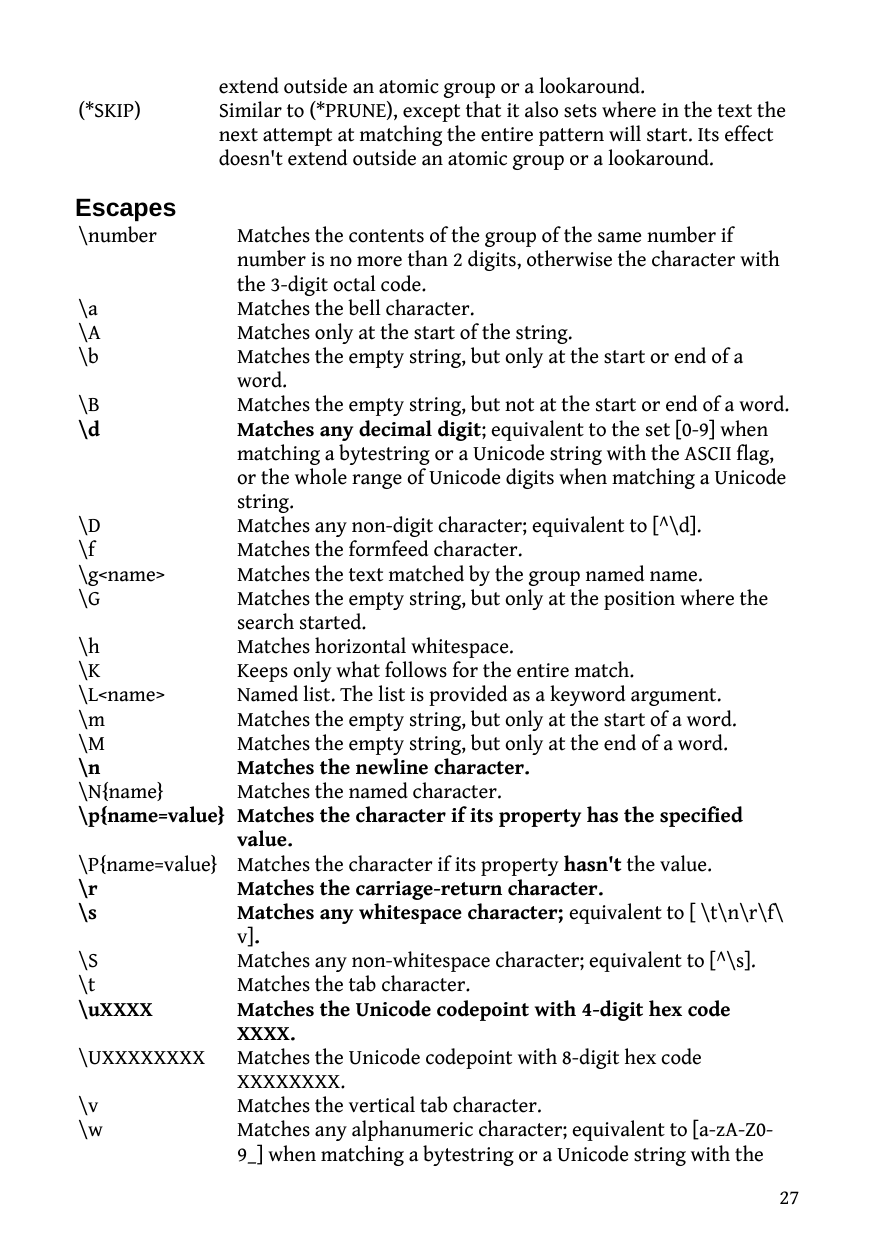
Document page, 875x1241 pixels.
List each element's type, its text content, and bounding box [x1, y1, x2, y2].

table_cell Matches any non-whitespace character; equivalent to [^\s]. [234, 950, 796, 974]
table_cell \a [75, 297, 234, 321]
table_cell \g<name> [75, 563, 234, 587]
table_cell Matches horizontal whitespace. [234, 635, 796, 659]
table_cell Keeps only what follows for the entire match. [234, 660, 796, 684]
table_cell \f [75, 539, 234, 563]
table_cell Matches only at the start of the string. [234, 321, 796, 345]
table_cell Matches the empty string, but not at the start or end of a word. [234, 394, 796, 418]
table_cell \B [75, 394, 234, 418]
table_cell \r [75, 877, 234, 901]
table_cell \uXXXX [75, 998, 234, 1046]
table_cell Matches the Unicode codepoint with 8-digit hex code XXXXXXXX. [234, 1046, 796, 1094]
table_cell \h [75, 635, 234, 659]
table_cell \b [75, 345, 234, 394]
table_cell Matches the named character. [234, 780, 796, 804]
table_cell Matches the empty string, but only at the start or end of a word. [234, 345, 796, 394]
table_cell \P{name=value} [75, 853, 234, 877]
table_cell Matches the Unicode codepoint with 4-digit hex code XXXX. [234, 998, 796, 1046]
table_cell Matches the vertical tab character. [234, 1095, 796, 1119]
table_cell \m [75, 708, 234, 732]
table_cell \K [75, 660, 234, 684]
table_cell \A [75, 321, 234, 345]
table_cell \G [75, 587, 234, 635]
table_cell \UXXXXXXXX [75, 1046, 234, 1094]
table_cell [75, 75, 216, 99]
table_cell \v [75, 1095, 234, 1119]
table_cell Matches the newline character. [234, 756, 796, 780]
table_cell \L<name> [75, 684, 234, 708]
table_cell \N{name} [75, 780, 234, 804]
table_cell Matches the character if its property has the specified value. [234, 805, 796, 853]
table_cell \S [75, 950, 234, 974]
table_cell Matches the tab character. [234, 974, 796, 998]
table_cell Matches the formfeed character. [234, 539, 796, 563]
table_cell Matches the text matched by the group named name. [234, 563, 796, 587]
table_cell Matches the empty string, but only at the end of a word. [234, 732, 796, 756]
table_cell Matches the character if its property hasn't the value. [234, 853, 796, 877]
table_cell Matches the bell character. [234, 297, 796, 321]
table_cell \n [75, 756, 234, 780]
table_cell Matches any whitespace character; equivalent to [ \t\n\r\f\v]. [234, 901, 796, 949]
table_cell Matches any alphanumeric character; equivalent to [a-zA-Z0-9_] when matching a bytestring or a Unicode string with the [234, 1119, 796, 1167]
subtitle Escapes [75, 192, 799, 221]
table_cell \M [75, 732, 234, 756]
table_cell \p{name=value} [75, 805, 234, 853]
table_cell \s [75, 901, 234, 949]
table_cell Named list. The list is provided as a keyword argument. [234, 684, 796, 708]
table_cell \t [75, 974, 234, 998]
table_cell Matches the empty string, but only at the start of a word. [234, 708, 796, 732]
table_cell Matches the carriage-return character. [234, 877, 796, 901]
table_cell \w [75, 1119, 234, 1167]
table_header \number [75, 225, 234, 297]
table_cell (*SKIP) [75, 99, 216, 172]
table_cell extend outside an atomic group or a lookaround. [216, 75, 796, 99]
table_cell Matches any non-digit character; equivalent to [^\d]. [234, 515, 796, 539]
table_cell Matches the empty string, but only at the position where the search started. [234, 587, 796, 635]
table_header Matches the contents of the group of the same number if number is no more than 2 digits, otherwise the character with the 3-digit octal code. [234, 225, 796, 297]
table_cell \d [75, 418, 234, 514]
table_cell \D [75, 515, 234, 539]
table_cell Similar to (*PRUNE), except that it also sets where in the text the next attempt at matching the entire pattern will start. Its effect doesn't extend outside an atomic group or a lookaround. [216, 99, 796, 172]
table_cell Matches any decimal digit; equivalent to the set [0-9] when matching a bytestring or a Unicode string with the ASCII flag, or the whole range of Unicode digits when matching a Unicode string. [234, 418, 796, 514]
